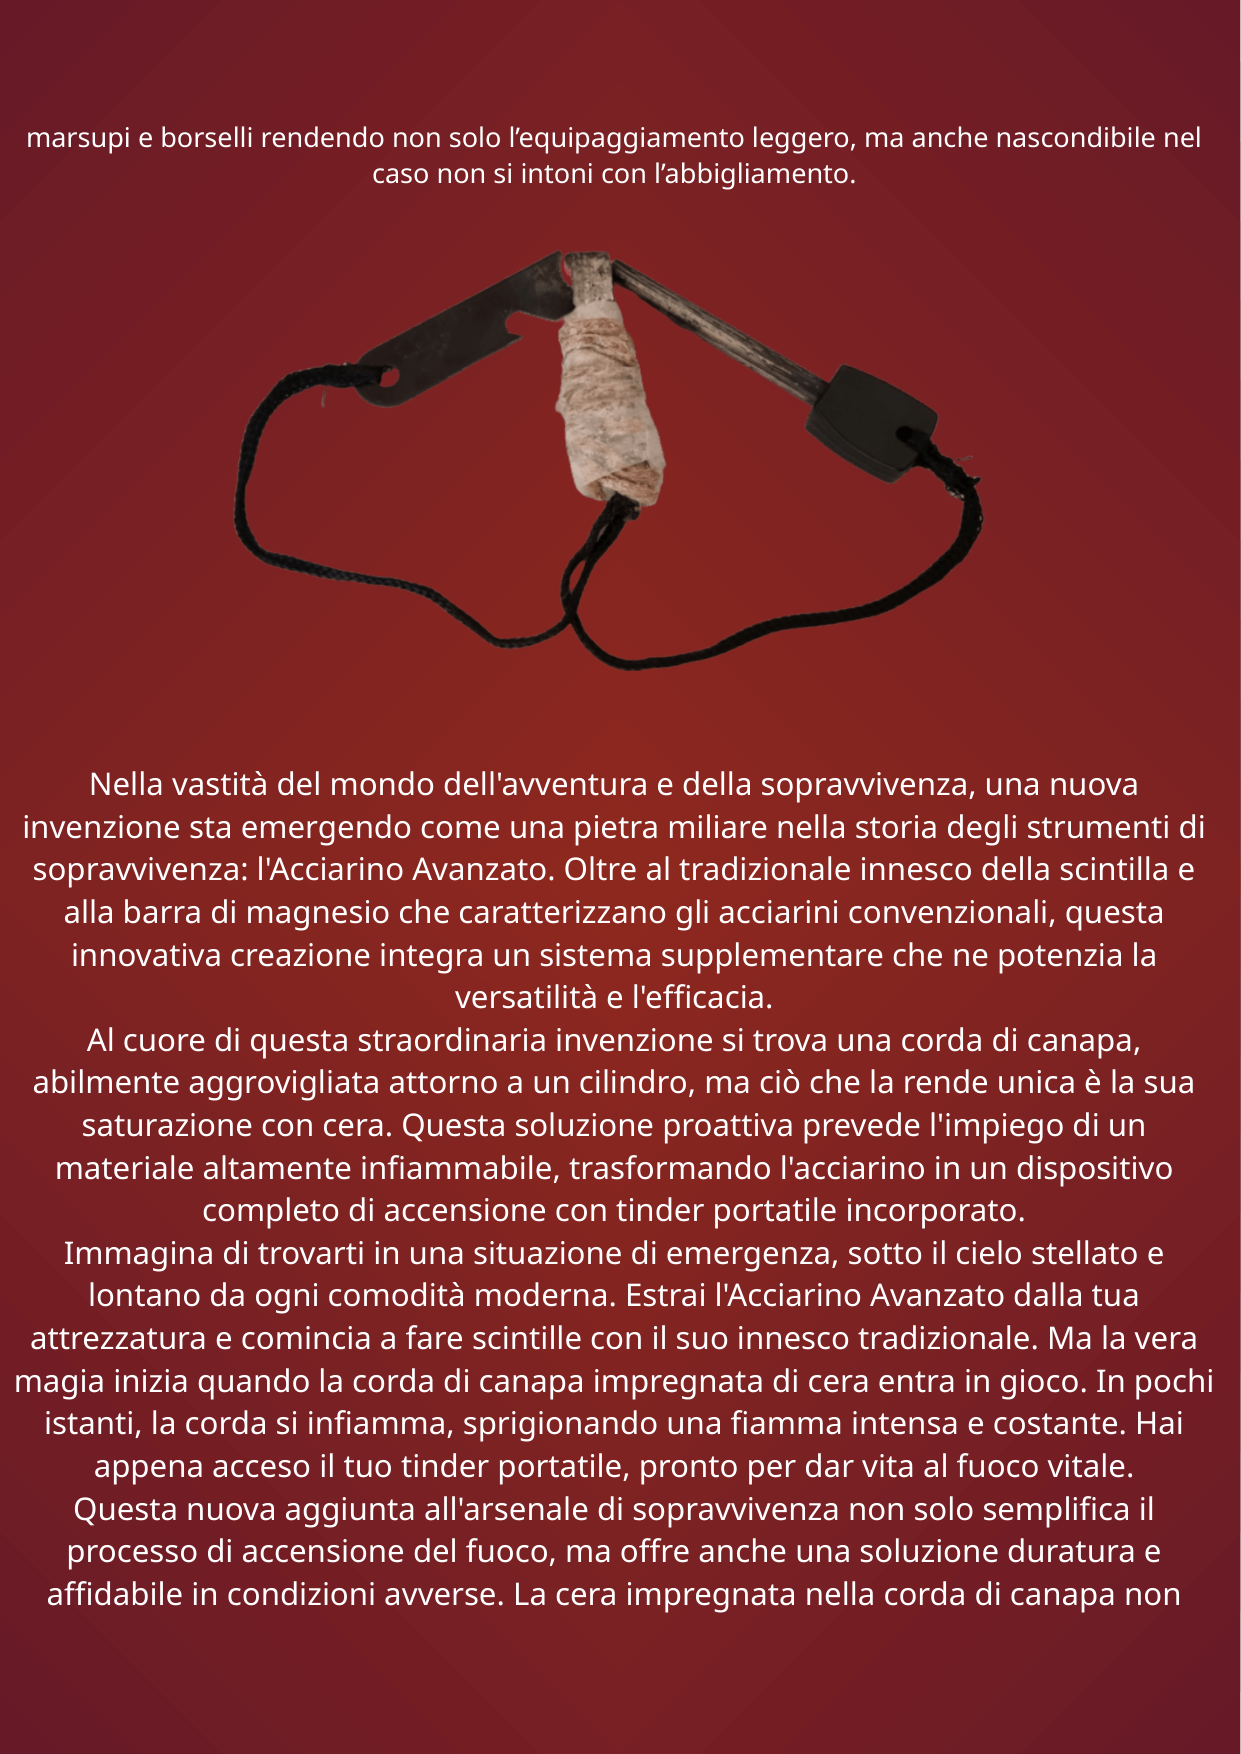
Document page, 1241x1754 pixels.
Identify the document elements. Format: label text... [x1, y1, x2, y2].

text Nella vastità del mondo dell'avventura e della sopravvivenza, una nuova invenzione sta emergendo come una pietra miliare nella storia degli strumenti di sopravvivenza: l'Acciarino Avanzato. Oltre al tradizionale innesco della scintilla e alla barra di magnesio che caratterizzano gli acciarini convenzionali, questa innovativa creazione integra un sistema supplementare che ne potenzia la versatilità e l'efficacia. [12, 762, 1217, 1018]
text Al cuore di questa straordinaria invenzione si trova una corda di canapa, abilmente aggrovigliata attorno a un cilindro, ma ciò che la rende unica è la sua saturazione con cera. Questa soluzione proattiva prevede l'impiego di un materiale altamente infiammabile, trasformando l'acciarino in un dispositivo completo di accensione con tinder portatile incorporato. [12, 1018, 1217, 1231]
text Questa nuova aggiunta all'arsenale di sopravvivenza non solo semplifica il processo di accensione del fuoco, ma offre anche una soluzione duratura e affidabile in condizioni avverse. La cera impregnata nella corda di canapa non [12, 1486, 1217, 1614]
text marsupi e borselli rendendo non solo l’equipaggiamento leggero, ma anche nascondibile nel caso non si intoni con l’abbigliamento. [12, 118, 1217, 192]
picture [231, 245, 989, 671]
text Immagina di trovarti in una situazione di emergenza, sotto il cielo stellato e lontano da ogni comodità moderna. Estrai l'Acciarino Avanzato dalla tua attrezzatura e comincia a fare scintille con il suo innesco tradizionale. Ma la vera magia inizia quando la corda di canapa impregnata di cera entra in gioco. In pochi istanti, la corda si infiamma, sprigionando una fiamma intensa e costante. Hai appena acceso il tuo tinder portatile, pronto per dar vita al fuoco vitale. [12, 1231, 1217, 1486]
